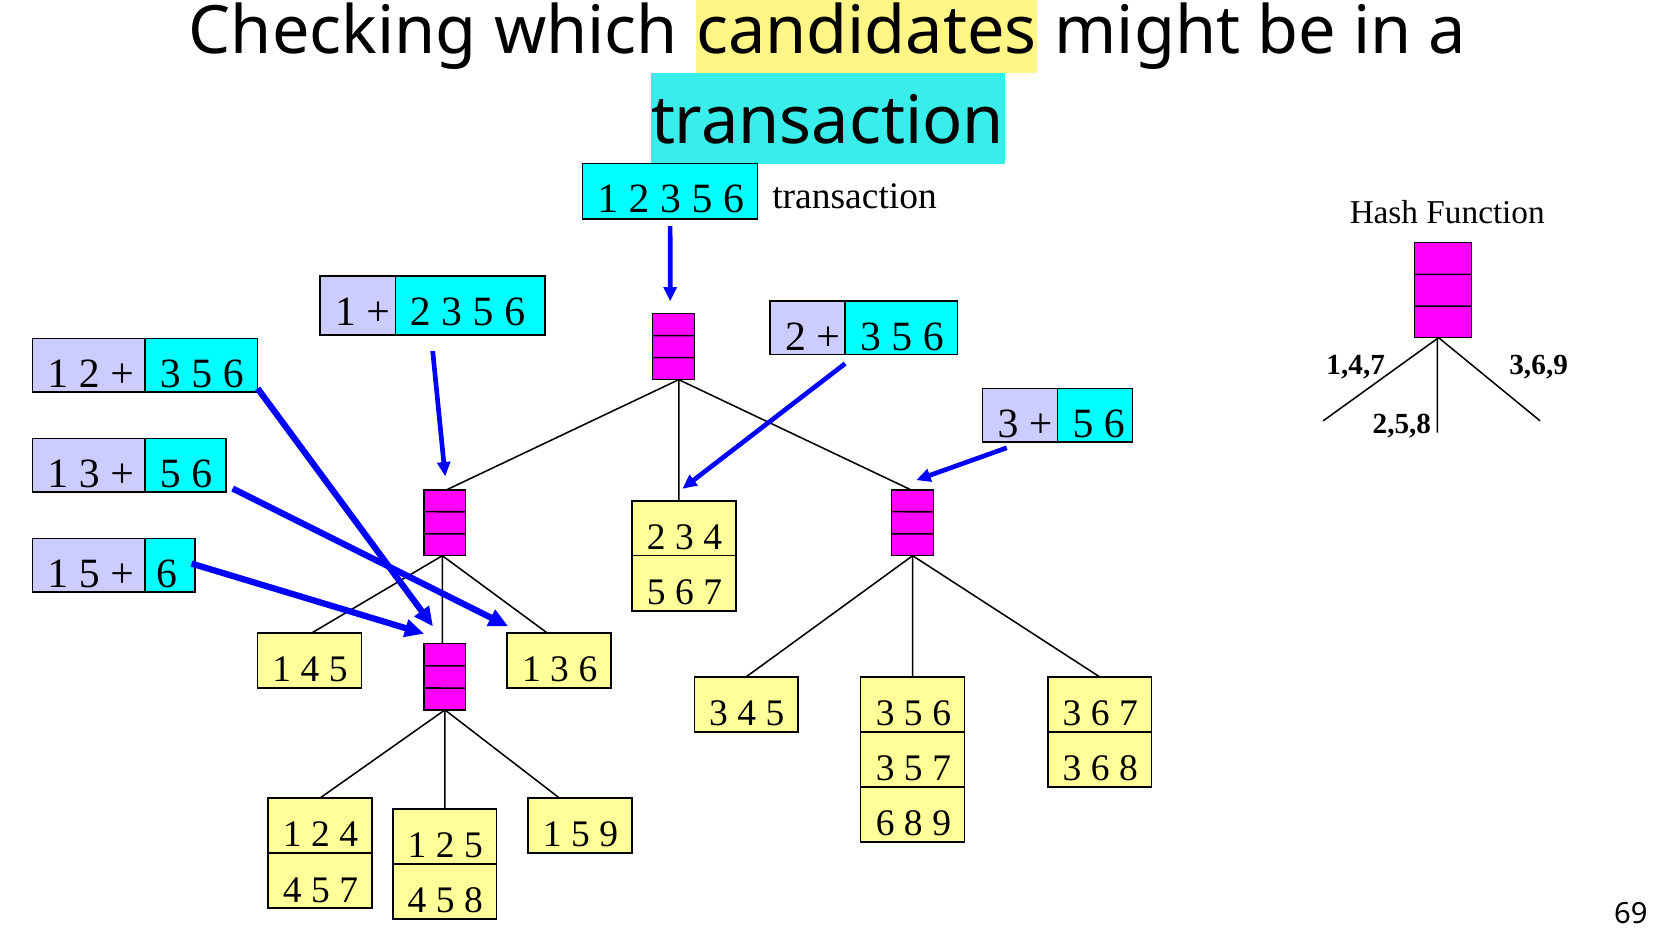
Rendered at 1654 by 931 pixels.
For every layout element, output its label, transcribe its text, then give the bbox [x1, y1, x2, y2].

text_box [257, 632, 362, 636]
text_box 2 3 5 6 [395, 276, 541, 341]
text_box [1047, 676, 1152, 680]
text_box 1 2 3 5 6 [582, 163, 759, 229]
text_box [891, 513, 934, 533]
text_box [652, 337, 695, 356]
text_box [694, 676, 799, 680]
text_box [268, 853, 372, 857]
text_box 1 5 + [32, 538, 149, 604]
text_box [652, 359, 695, 380]
text_box [424, 489, 466, 511]
text_box [528, 797, 632, 801]
text_box 3 5 6 [149, 338, 259, 404]
text_box [891, 489, 934, 511]
text_box [424, 667, 466, 687]
text_box 5 6 7 [632, 559, 737, 620]
text_box 1,4,7 [1311, 337, 1401, 388]
text_box 1 2 + [32, 338, 149, 404]
text_box [631, 500, 736, 611]
text_box 3 5 6 [855, 301, 959, 366]
text_box 3 6 8 [1047, 735, 1153, 796]
text_box [424, 513, 466, 533]
text_box 2 + [770, 301, 855, 366]
text_box 2,5,8 [1357, 397, 1447, 448]
text_box [424, 643, 466, 665]
text_box 3 6 7 [1047, 680, 1153, 735]
text_box 1 3 + [32, 438, 149, 504]
text_box 1 2 5 [392, 812, 498, 867]
text_box 5 6 [149, 438, 228, 504]
text_box [1414, 242, 1472, 273]
text_box 4 5 8 [392, 867, 498, 928]
text_box [541, 276, 546, 336]
text_box [424, 689, 466, 710]
text_box [1414, 276, 1472, 305]
text_box 3 5 6 [861, 680, 967, 735]
text_box transaction [757, 163, 953, 224]
text_box 1 5 9 [528, 801, 634, 862]
text_box [860, 676, 965, 843]
text_box 1 + [320, 276, 395, 341]
text_box 1,4,7 [1372, 367, 1401, 388]
text_box 1 4 5 [257, 636, 363, 697]
text_box [424, 535, 466, 556]
text_box [891, 535, 934, 556]
title Checking which candidates might be in a transaction [8, 16, 1648, 129]
text_box 3 4 5 [694, 680, 800, 741]
text_box 2 3 4 [632, 504, 737, 559]
text_box 6 8 9 [861, 790, 967, 851]
text_box [1414, 307, 1472, 338]
text_box 5 6 [1068, 388, 1140, 454]
text_box [507, 632, 611, 636]
text_box Hash Function [1334, 183, 1561, 238]
text_box 6 [149, 538, 193, 604]
text_box [1047, 731, 1152, 735]
text_box 4 5 7 [268, 857, 374, 918]
text_box 1 3 6 [507, 636, 613, 697]
text_box [652, 313, 695, 334]
text_box 1 2 4 [268, 801, 374, 857]
text_box 3,6,9 [1494, 337, 1584, 388]
text_box 3 + [982, 388, 1068, 454]
text_box 3 5 7 [861, 735, 967, 790]
text_box [268, 797, 372, 801]
